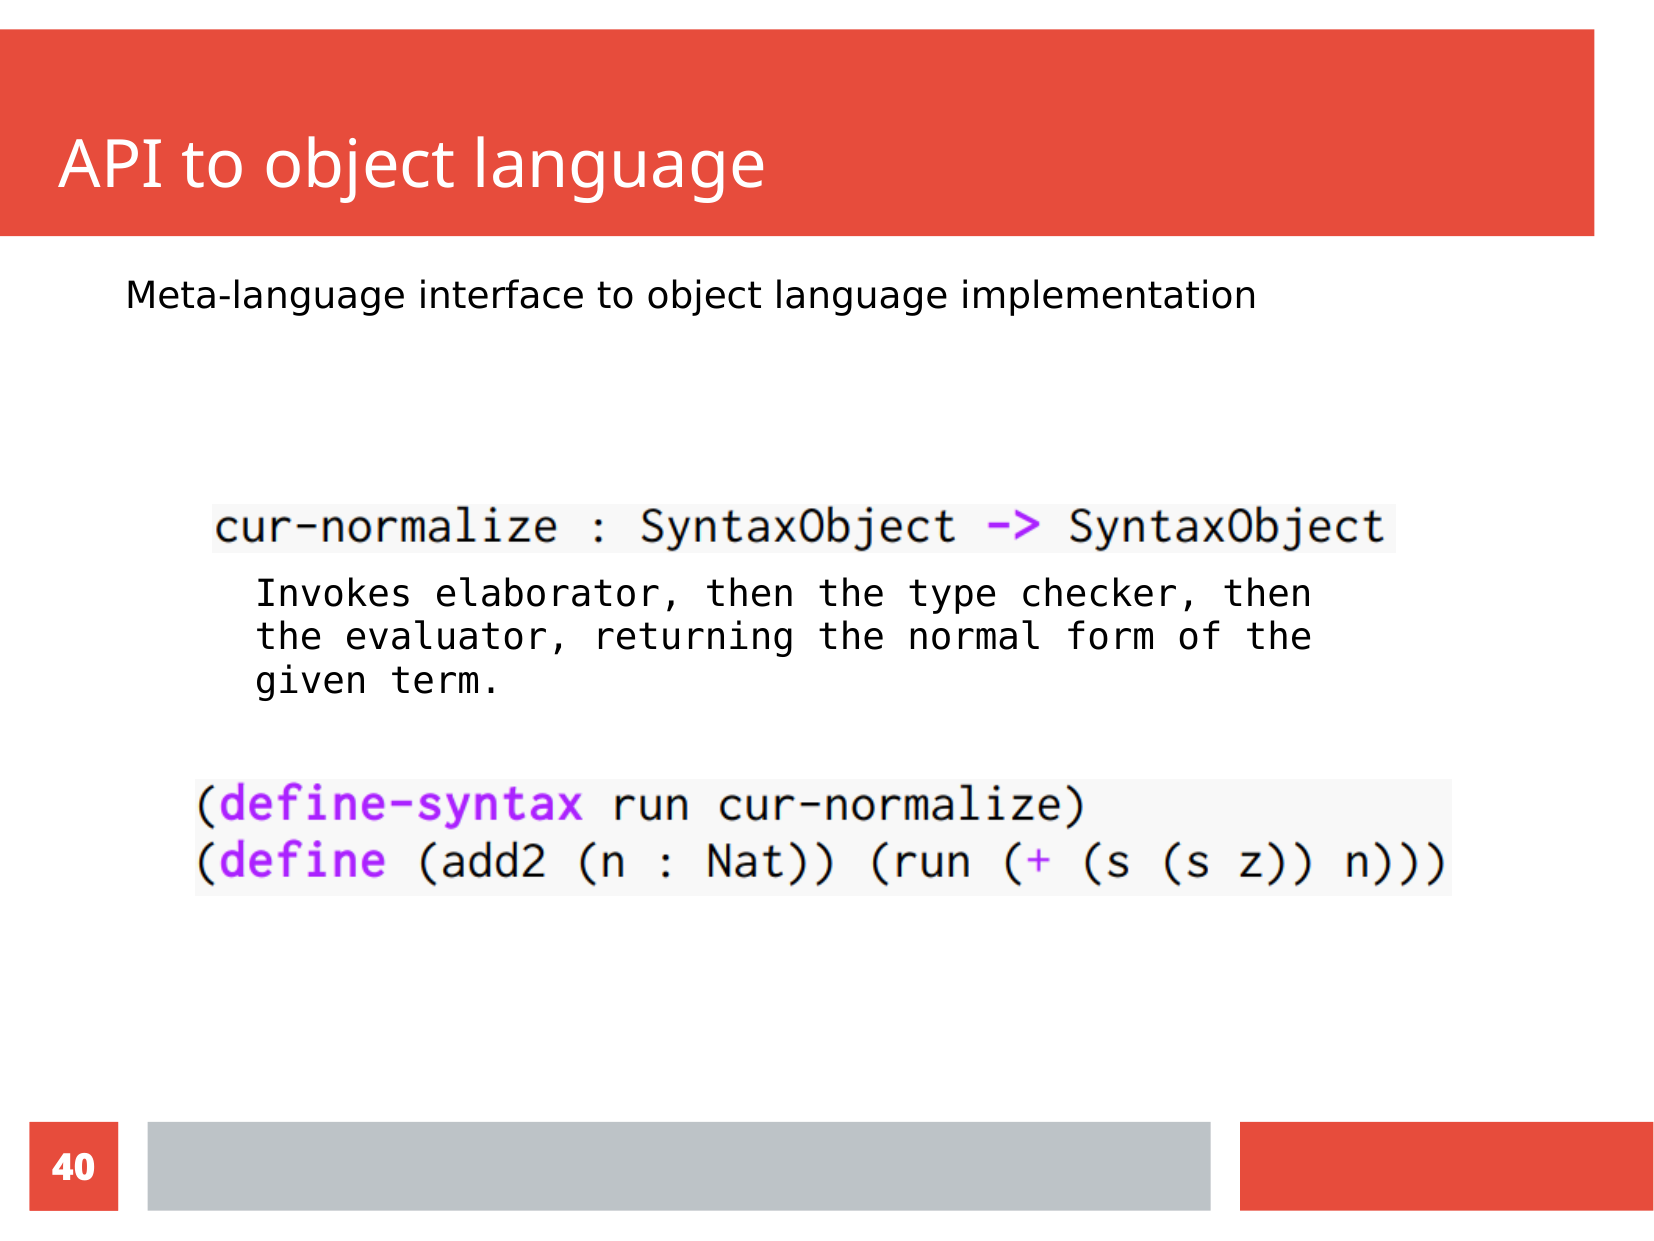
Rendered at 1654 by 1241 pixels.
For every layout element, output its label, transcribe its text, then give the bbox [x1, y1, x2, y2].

text_box Meta-language interface to object language implementation [75, 266, 1274, 325]
picture [212, 504, 1396, 553]
picture [195, 779, 1452, 896]
title API to object language [59, 59, 1595, 207]
text_box Invokes elaborator, then the type checker, then the evaluator, returning the normal form of the given term. [240, 564, 1336, 710]
